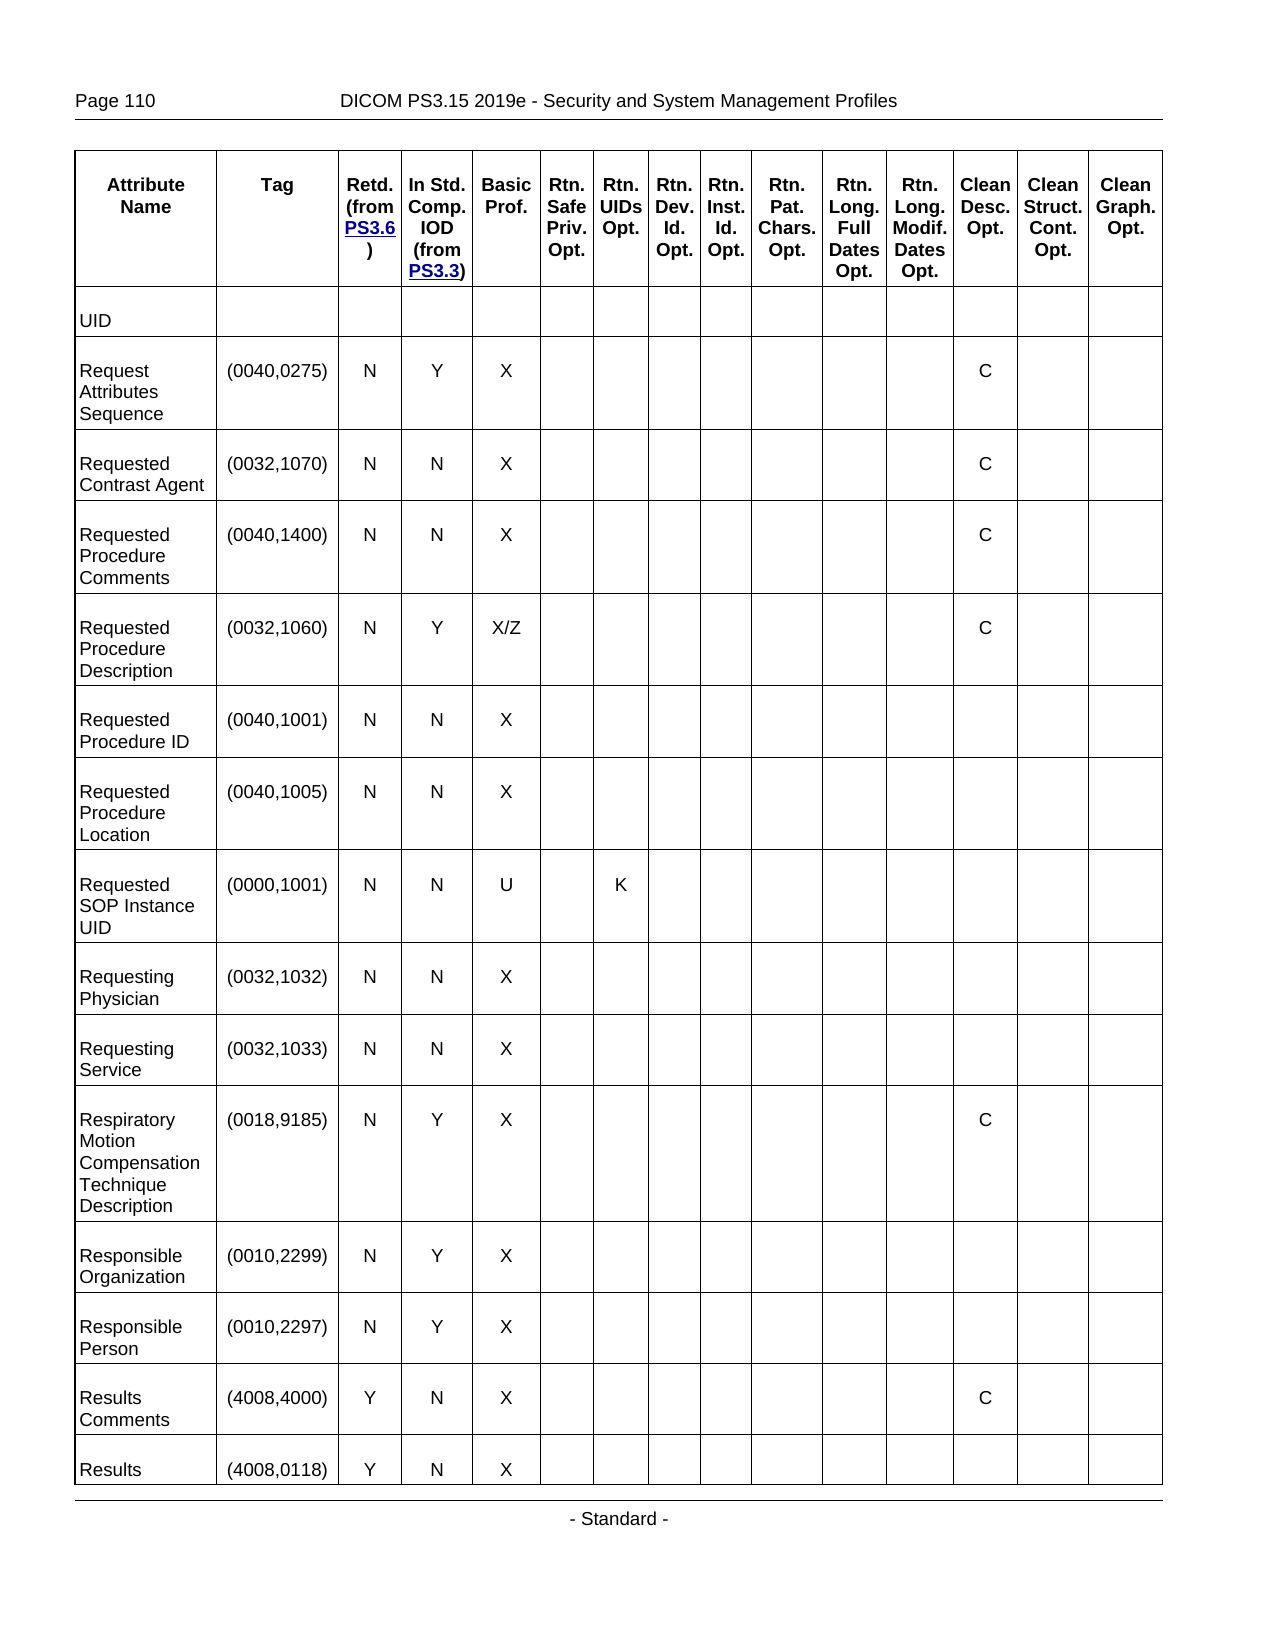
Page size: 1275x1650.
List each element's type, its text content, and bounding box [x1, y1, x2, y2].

table_cell [649, 943, 700, 1013]
table_cell (4008,4000) [217, 1364, 338, 1434]
table_cell [541, 1435, 593, 1484]
table_cell [339, 287, 401, 336]
table_cell [823, 686, 886, 757]
table_cell [594, 337, 648, 428]
table_cell [954, 1015, 1017, 1085]
table_cell [1089, 337, 1162, 428]
table_header Retd. (from PS3.6) [339, 151, 401, 286]
table_cell [887, 287, 953, 336]
table_cell Y [402, 1086, 472, 1221]
table_header Rtn. Inst. Id. Opt. [701, 151, 751, 286]
table_cell N [402, 943, 472, 1013]
table_cell X [473, 337, 540, 428]
table_cell (0040,1005) [217, 758, 338, 849]
table_cell N [402, 850, 472, 942]
table_cell [887, 1364, 953, 1434]
table_header Clean Struct. Cont. Opt. [1018, 151, 1088, 286]
table_cell [752, 1435, 822, 1484]
table_cell C [954, 1086, 1017, 1221]
table_cell [1089, 594, 1162, 685]
table_cell [541, 430, 593, 500]
table_cell [752, 501, 822, 592]
table_cell [649, 1435, 700, 1484]
table_cell [823, 287, 886, 336]
table_cell U [473, 850, 540, 942]
table_cell [1089, 501, 1162, 592]
table_cell [823, 758, 886, 849]
table_cell Results [76, 1435, 216, 1484]
table_cell [541, 758, 593, 849]
table_cell Results Comments [76, 1364, 216, 1434]
table_header Rtn. Pat. Chars. Opt. [752, 151, 822, 286]
table_cell (0040,0275) [217, 337, 338, 428]
table_header Rtn. UIDs Opt. [594, 151, 648, 286]
table_cell [594, 943, 648, 1013]
table_header Rtn. Safe Priv. Opt. [541, 151, 593, 286]
table_cell (0032,1033) [217, 1015, 338, 1085]
table_cell X [473, 501, 540, 592]
table_cell [649, 1364, 700, 1434]
table_cell [752, 337, 822, 428]
table_cell [752, 850, 822, 942]
table_cell [649, 1015, 700, 1085]
table_cell [594, 1086, 648, 1221]
table_cell [594, 758, 648, 849]
table_cell [1089, 1015, 1162, 1085]
table_cell [954, 686, 1017, 757]
table_cell [541, 686, 593, 757]
table_cell [649, 594, 700, 685]
table_cell [541, 1364, 593, 1434]
table_cell [594, 1293, 648, 1363]
table_cell Requested SOP Instance UID [76, 850, 216, 942]
table_cell [701, 1364, 751, 1434]
table_cell [1089, 1222, 1162, 1292]
table_header Rtn. Long. Full Dates Opt. [823, 151, 886, 286]
table_cell [1089, 287, 1162, 336]
table_cell [541, 594, 593, 685]
table_cell [823, 337, 886, 428]
table_cell [954, 1222, 1017, 1292]
table_cell [823, 1015, 886, 1085]
table_cell [594, 430, 648, 500]
table_cell [752, 1015, 822, 1085]
table_cell N [402, 501, 472, 592]
table_cell [594, 287, 648, 336]
table_cell [594, 686, 648, 757]
table_cell [541, 850, 593, 942]
table_cell X [473, 758, 540, 849]
table_cell (0010,2297) [217, 1293, 338, 1363]
table_cell [1018, 287, 1088, 336]
table_cell Y [402, 1222, 472, 1292]
table_cell [1089, 1435, 1162, 1484]
table_cell [541, 1222, 593, 1292]
table_cell Y [339, 1435, 401, 1484]
table_cell [887, 594, 953, 685]
table_cell [594, 1364, 648, 1434]
table_cell [752, 287, 822, 336]
table_cell [752, 758, 822, 849]
table_cell [1018, 430, 1088, 500]
table_cell [701, 850, 751, 942]
table_cell X [473, 1435, 540, 1484]
table_cell X/Z [473, 594, 540, 685]
table_cell [541, 1086, 593, 1221]
table_cell [701, 594, 751, 685]
table_cell N [339, 1293, 401, 1363]
table_cell [402, 287, 472, 336]
table_cell [1018, 1435, 1088, 1484]
table_cell [649, 758, 700, 849]
table_cell Requested Procedure Comments [76, 501, 216, 592]
table_cell [594, 1015, 648, 1085]
table_cell (0010,2299) [217, 1222, 338, 1292]
table_cell [887, 337, 953, 428]
table_cell Requesting Service [76, 1015, 216, 1085]
table_cell [887, 1435, 953, 1484]
table_cell [701, 1086, 751, 1221]
table_cell [594, 594, 648, 685]
table_cell [752, 686, 822, 757]
table_cell [823, 1086, 886, 1221]
table_cell [1018, 1364, 1088, 1434]
table_cell [1089, 430, 1162, 500]
table_cell [752, 943, 822, 1013]
table_cell [823, 850, 886, 942]
table_cell Responsible Organization [76, 1222, 216, 1292]
table_cell N [339, 943, 401, 1013]
table_cell [649, 850, 700, 942]
table_cell [823, 430, 886, 500]
table_cell (0032,1060) [217, 594, 338, 685]
table_cell [887, 943, 953, 1013]
table_cell N [339, 594, 401, 685]
table_cell [594, 1222, 648, 1292]
table_cell [594, 501, 648, 592]
table_cell [701, 758, 751, 849]
table_cell [1018, 1086, 1088, 1221]
table_cell Requested Contrast Agent [76, 430, 216, 500]
table_cell [1018, 501, 1088, 592]
table_cell N [402, 758, 472, 849]
table_cell [649, 501, 700, 592]
table_cell [1018, 1222, 1088, 1292]
table_cell C [954, 501, 1017, 592]
table_cell [649, 1293, 700, 1363]
table_cell Y [339, 1364, 401, 1434]
table_cell (0018,9185) [217, 1086, 338, 1221]
table_cell [541, 287, 593, 336]
table_cell C [954, 430, 1017, 500]
table_cell X [473, 1222, 540, 1292]
table_cell [541, 337, 593, 428]
table_cell [1018, 1015, 1088, 1085]
table_cell Y [402, 594, 472, 685]
table_cell [752, 594, 822, 685]
table_cell [887, 1293, 953, 1363]
table_cell [1018, 850, 1088, 942]
table_cell [954, 758, 1017, 849]
table_cell N [402, 1015, 472, 1085]
table_cell C [954, 337, 1017, 428]
table_cell [701, 1222, 751, 1292]
table_cell X [473, 686, 540, 757]
table_cell [649, 337, 700, 428]
table_cell (4008,0118) [217, 1435, 338, 1484]
table_cell [649, 1222, 700, 1292]
table_cell [701, 943, 751, 1013]
table_cell N [339, 850, 401, 942]
table_cell [823, 1435, 886, 1484]
table_cell [649, 1086, 700, 1221]
table_header Clean Graph. Opt. [1089, 151, 1162, 286]
table_cell [1089, 1364, 1162, 1434]
table_cell N [339, 758, 401, 849]
table_header Tag [217, 151, 338, 286]
table_cell [1089, 1293, 1162, 1363]
table_cell Requesting Physician [76, 943, 216, 1013]
table_cell N [402, 430, 472, 500]
table_cell [541, 943, 593, 1013]
table_cell N [339, 1086, 401, 1221]
table_cell N [339, 1015, 401, 1085]
table_cell X [473, 1015, 540, 1085]
table_header Clean Desc. Opt. [954, 151, 1017, 286]
table_cell Responsible Person [76, 1293, 216, 1363]
table_cell [649, 430, 700, 500]
table_cell N [339, 337, 401, 428]
table_cell [217, 287, 338, 336]
table_cell [954, 1435, 1017, 1484]
table_cell [701, 1015, 751, 1085]
table_cell UID [76, 287, 216, 336]
table_cell [752, 1086, 822, 1221]
table_cell [541, 1293, 593, 1363]
table_cell [1089, 1086, 1162, 1221]
table_cell [823, 594, 886, 685]
table_cell [1018, 1293, 1088, 1363]
table_cell [701, 430, 751, 500]
table_header Attribute Name [76, 151, 216, 286]
table_cell [701, 1293, 751, 1363]
table_cell Y [402, 337, 472, 428]
table_cell [541, 1015, 593, 1085]
table_cell [887, 1086, 953, 1221]
table_cell [1018, 594, 1088, 685]
table_cell [752, 1293, 822, 1363]
table_cell (0032,1032) [217, 943, 338, 1013]
table_cell Requested Procedure Location [76, 758, 216, 849]
table_cell [594, 1435, 648, 1484]
table_cell Request Attributes Sequence [76, 337, 216, 428]
table_cell [1089, 850, 1162, 942]
table_header Basic Prof. [473, 151, 540, 286]
table_cell X [473, 1364, 540, 1434]
table_cell Requested Procedure ID [76, 686, 216, 757]
table_cell [752, 1222, 822, 1292]
table_cell [887, 758, 953, 849]
table_cell [541, 501, 593, 592]
table_cell [1089, 943, 1162, 1013]
table_cell Requested Procedure Description [76, 594, 216, 685]
table_cell N [339, 686, 401, 757]
table_header Rtn. Dev. Id. Opt. [649, 151, 700, 286]
table_cell [701, 287, 751, 336]
table_cell [887, 430, 953, 500]
table_cell N [402, 1364, 472, 1434]
table_cell X [473, 1086, 540, 1221]
table_cell [823, 1293, 886, 1363]
table_cell [887, 1015, 953, 1085]
table_cell N [339, 501, 401, 592]
table_cell [1018, 686, 1088, 757]
table_cell N [402, 686, 472, 757]
table_cell K [594, 850, 648, 942]
table_cell C [954, 594, 1017, 685]
table_cell (0040,1001) [217, 686, 338, 757]
table_cell [887, 686, 953, 757]
table_cell X [473, 1293, 540, 1363]
table_header In Std. Comp. IOD (from PS3.3) [402, 151, 472, 286]
table_cell (0000,1001) [217, 850, 338, 942]
table_cell [473, 287, 540, 336]
table_cell [887, 850, 953, 942]
table_header Rtn. Long. Modif. Dates Opt. [887, 151, 953, 286]
table_cell Respiratory Motion Compensation Technique Description [76, 1086, 216, 1221]
table_cell [752, 1364, 822, 1434]
table_cell [887, 1222, 953, 1292]
table_cell [1018, 337, 1088, 428]
table_cell [954, 850, 1017, 942]
table_cell [1018, 758, 1088, 849]
table_cell X [473, 943, 540, 1013]
table_cell [1018, 943, 1088, 1013]
table_cell (0032,1070) [217, 430, 338, 500]
table_cell [823, 1222, 886, 1292]
table_cell [887, 501, 953, 592]
table_cell N [402, 1435, 472, 1484]
table_cell [823, 1364, 886, 1434]
table_cell [701, 337, 751, 428]
table_cell [1089, 758, 1162, 849]
table_cell [649, 686, 700, 757]
table_cell C [954, 1364, 1017, 1434]
table_cell [1089, 686, 1162, 757]
table_cell [752, 430, 822, 500]
table_cell [701, 501, 751, 592]
table_cell [823, 501, 886, 592]
table_cell [954, 287, 1017, 336]
table_cell [954, 943, 1017, 1013]
table_cell [701, 686, 751, 757]
table_cell [701, 1435, 751, 1484]
table_cell [823, 943, 886, 1013]
table_cell (0040,1400) [217, 501, 338, 592]
table_cell X [473, 430, 540, 500]
table_cell N [339, 430, 401, 500]
table_cell [954, 1293, 1017, 1363]
table_cell Y [402, 1293, 472, 1363]
table_cell [649, 287, 700, 336]
table_cell N [339, 1222, 401, 1292]
